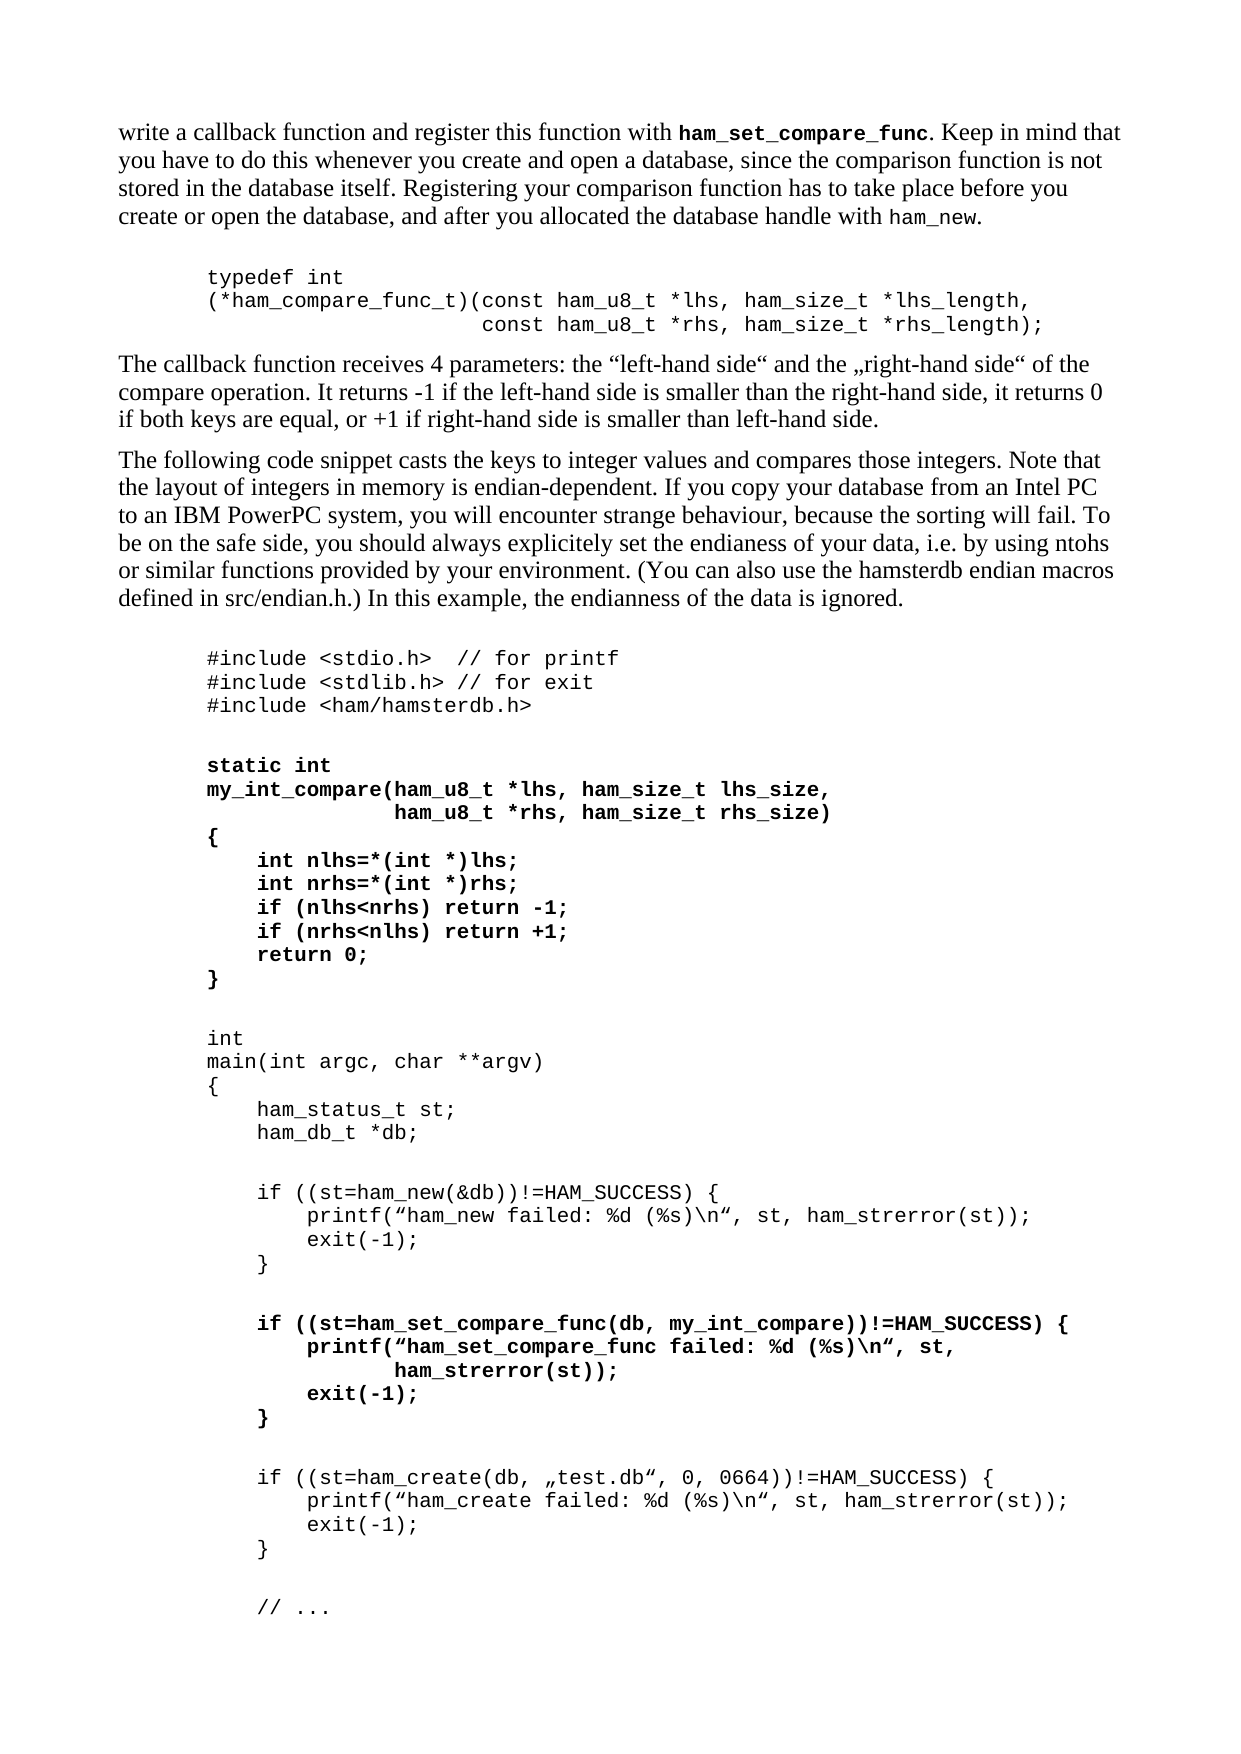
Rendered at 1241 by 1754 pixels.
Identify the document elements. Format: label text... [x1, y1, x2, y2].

text The callback function receives 4 parameters: the “left-hand side“ and the „right-hand side“ of the compare operation. It returns -1 if the left-hand side is smaller than the right-hand side, it returns 0 if both keys are equal, or +1 if right-hand side is smaller than left-hand side. [118, 350, 1122, 433]
text // ... [207, 1597, 1122, 1621]
text write a callback function and register this function with ham_set_compare_func. Keep in mind that you have to do this whenever you create and open a database, since the comparison function is not stored in the database itself. Registering your comparison function has to take place before you create or open the database, and after you allocated the database handle with ham_new. [118, 118, 1122, 231]
text if ((st=ham_new(&db))!=HAM_SUCCESS) { printf(“ham_new failed: %d (%s)\n“, st, ham_strerror(st)); exit(-1); } [207, 1182, 1122, 1276]
text static int my_int_compare(ham_u8_t *lhs, ham_size_t lhs_size, ham_u8_t *rhs, ham_size_t rhs_size) { int nlhs=*(int *)lhs; int nrhs=*(int *)rhs; if (nlhs<nrhs) return -1; if (nrhs<nlhs) return +1; return 0; } [207, 755, 1122, 992]
text The following code snippet casts the keys to integer values and compares those integers. Note that the layout of integers in memory is endian-dependent. If you copy your database from an Intel PC to an IBM PowerPC system, you will encounter strange behaviour, because the sorting will fail. To be on the safe side, you should always explicitely set the endianess of your data, i.e. by using ntohs or similar functions provided by your environment. (You can also use the hamsterdb endian macros defined in src/endian.h.) In this example, the endianness of the data is ignored. [118, 446, 1122, 612]
text typedef int (*ham_compare_func_t)(const ham_u8_t *lhs, ham_size_t *lhs_length, const ham_u8_t *rhs, ham_size_t *rhs_length); [207, 267, 1122, 338]
text if ((st=ham_create(db, „test.db“, 0, 0664))!=HAM_SUCCESS) { printf(“ham_create failed: %d (%s)\n“, st, ham_strerror(st)); exit(-1); } [207, 1467, 1122, 1561]
text #include <stdio.h> // for printf #include <stdlib.h> // for exit #include <ham/hamsterdb.h> [207, 648, 1122, 719]
text if ((st=ham_set_compare_func(db, my_int_compare))!=HAM_SUCCESS) { printf(“ham_set_compare_func failed: %d (%s)\n“, st, ham_strerror(st)); exit(-1); } [207, 1312, 1122, 1431]
text int main(int argc, char **argv) { ham_status_t st; ham_db_t *db; [207, 1028, 1122, 1146]
